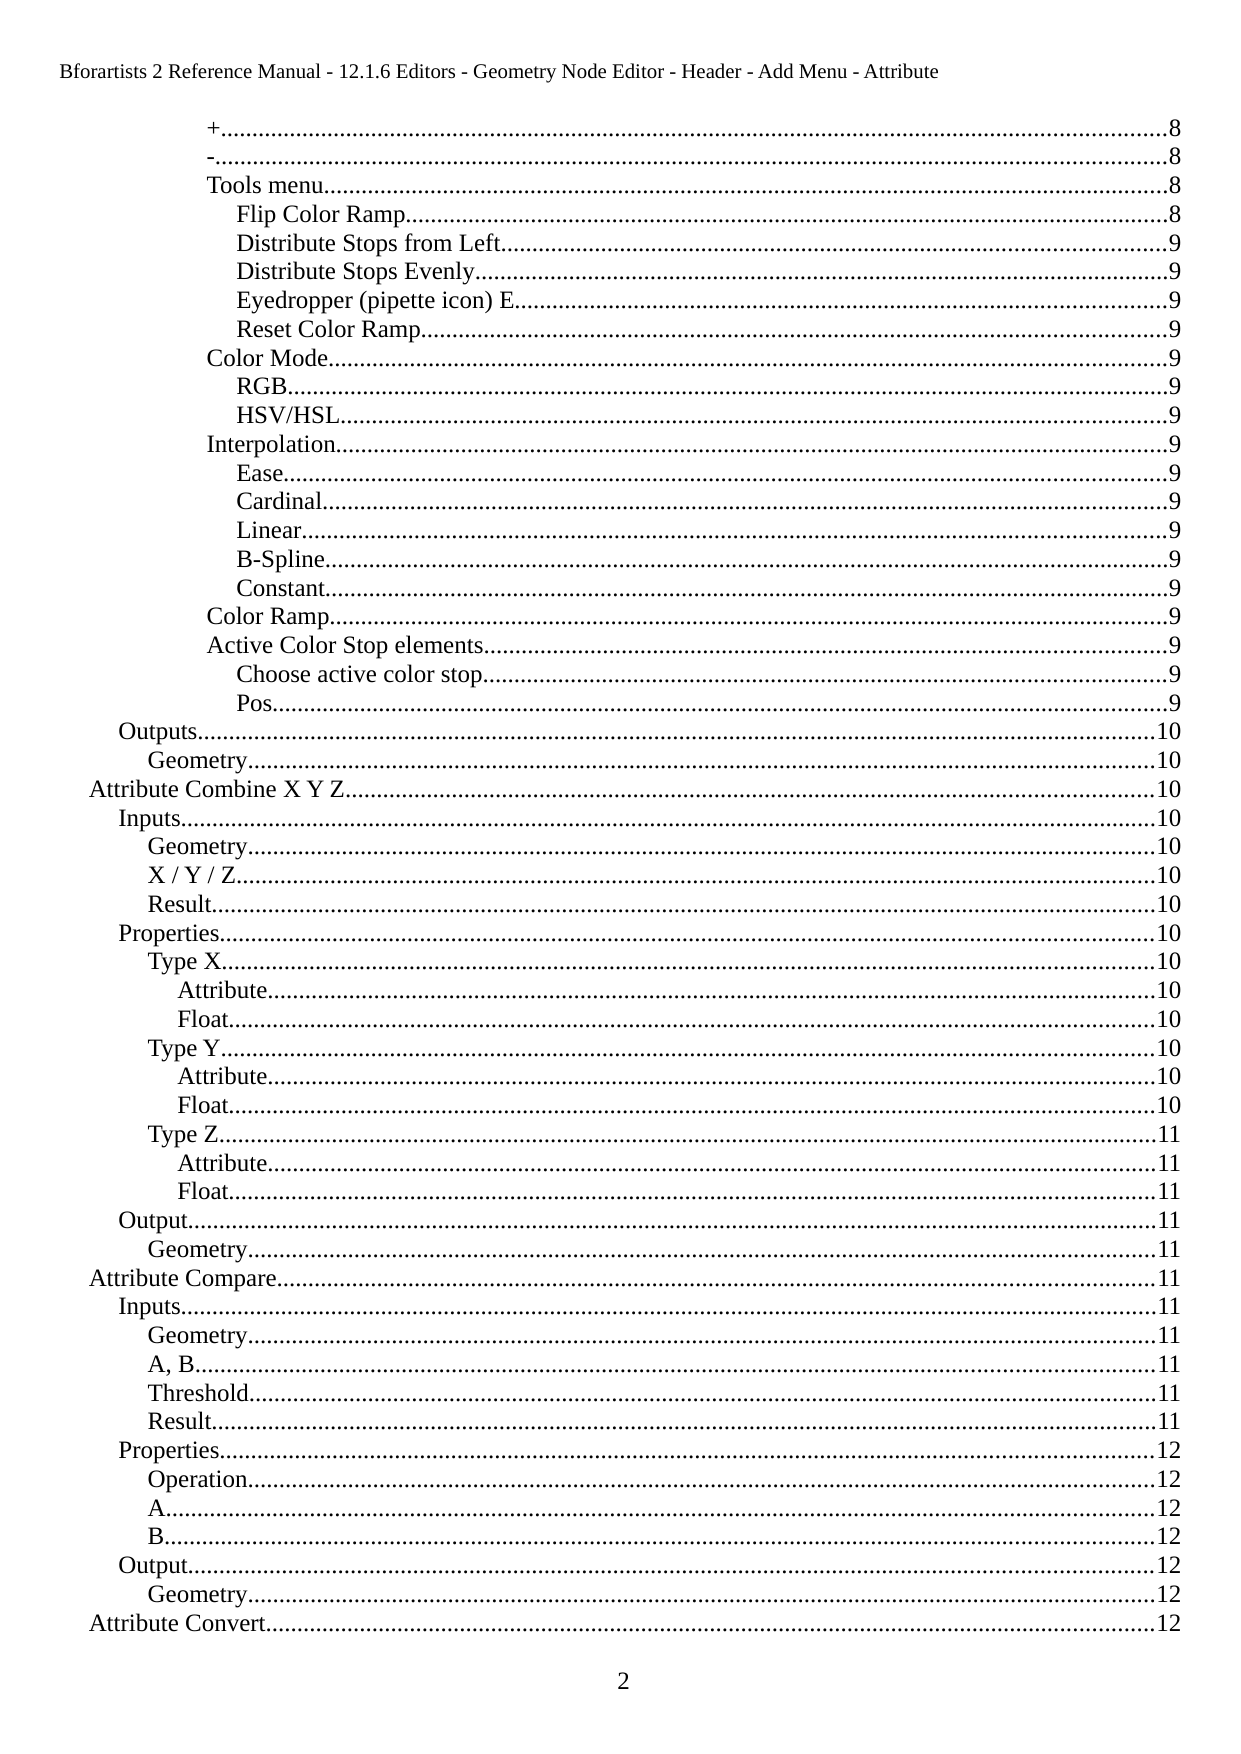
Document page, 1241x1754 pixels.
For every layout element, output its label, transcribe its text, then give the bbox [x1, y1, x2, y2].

text Eyedropper (pipette icon) E 9 [236, 285, 1181, 314]
text Geometry 12 [147, 1579, 1181, 1608]
text + 8 [206, 113, 1181, 141]
text Attribute 10 [177, 1061, 1181, 1090]
text Result 10 [147, 889, 1181, 918]
text Type Z 11 [147, 1119, 1181, 1148]
text Geometry 10 [147, 831, 1181, 860]
text Attribute Convert 12 [88, 1608, 1181, 1636]
text Ease 9 [236, 458, 1181, 486]
text X / Y / Z 10 [147, 860, 1181, 889]
text HSV/HSL 9 [236, 400, 1181, 429]
text Output 12 [118, 1550, 1181, 1579]
text Attribute Compare 11 [88, 1263, 1181, 1291]
text Output 11 [118, 1205, 1181, 1234]
text - 8 [206, 141, 1181, 170]
text Float 10 [177, 1090, 1181, 1119]
text Interpolation 9 [206, 429, 1181, 458]
text Cardinal 9 [236, 486, 1181, 515]
text Choose active color stop 9 [236, 659, 1181, 688]
text Inputs 10 [118, 803, 1181, 831]
text Geometry 11 [147, 1320, 1181, 1349]
text Outputs 10 [118, 716, 1181, 745]
text Attribute Combine X Y Z 10 [88, 774, 1181, 803]
text Geometry 11 [147, 1234, 1181, 1263]
text Result 11 [147, 1406, 1181, 1435]
text A 12 [147, 1493, 1181, 1521]
text Active Color Stop elements 9 [206, 630, 1181, 659]
text Tools menu 8 [206, 170, 1181, 199]
text Operation 12 [147, 1464, 1181, 1493]
text Properties 12 [118, 1435, 1181, 1464]
text Color Mode 9 [206, 343, 1181, 371]
text Linear 9 [236, 515, 1181, 544]
text Reset Color Ramp 9 [236, 314, 1181, 343]
text Float 10 [177, 1004, 1181, 1033]
text Properties 10 [118, 918, 1181, 946]
text Attribute 11 [177, 1148, 1181, 1176]
text Type Y 10 [147, 1033, 1181, 1061]
text Float 11 [177, 1176, 1181, 1205]
text Inputs 11 [118, 1291, 1181, 1320]
text B-Spline 9 [236, 544, 1181, 573]
text B 12 [147, 1521, 1181, 1550]
text Attribute 10 [177, 975, 1181, 1004]
text Color Ramp 9 [206, 601, 1181, 630]
text Distribute Stops Evenly 9 [236, 256, 1181, 285]
text Flip Color Ramp 8 [236, 199, 1181, 228]
text Constant 9 [236, 573, 1181, 601]
text Type X 10 [147, 946, 1181, 975]
text Threshold 11 [147, 1378, 1181, 1406]
text A, B 11 [147, 1349, 1181, 1378]
text Distribute Stops from Left 9 [236, 228, 1181, 256]
text Geometry 10 [147, 745, 1181, 774]
text RGB 9 [236, 371, 1181, 400]
text Pos 9 [236, 688, 1181, 716]
